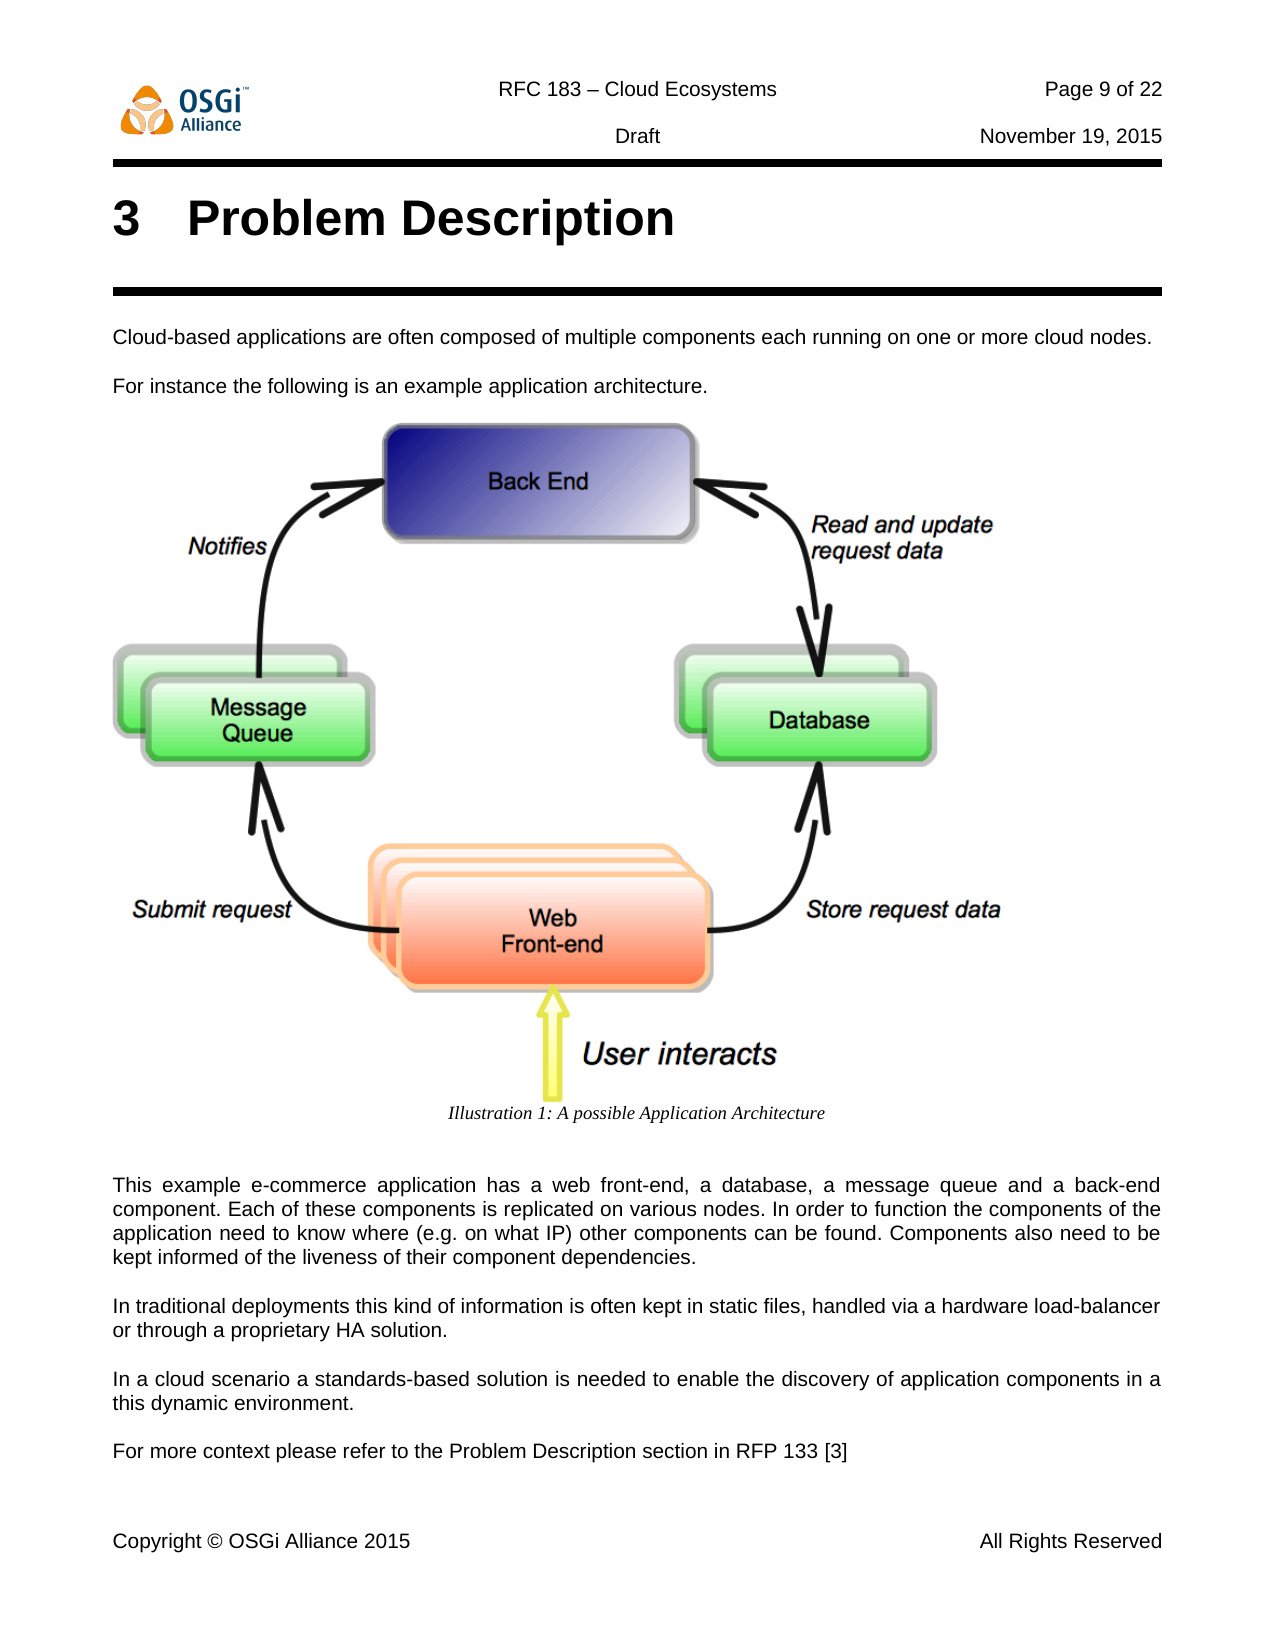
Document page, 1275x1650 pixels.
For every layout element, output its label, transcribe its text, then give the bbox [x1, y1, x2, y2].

picture [113, 78, 257, 142]
text Cloud-based applications are often composed of multiple components each running on one or more cloud nodes. [112, 325, 1162, 349]
text In traditional deployments this kind of information is often kept in static files, handled via a hardware load-balancer or through a proprietary HA solution. [112, 1293, 1162, 1341]
text This example e-commerce application has a web front-end, a database, a message queue and a back-end component. Each of these components is replicated on various nodes. In order to function the components of the application need to know where (e.g. on what IP) other components can be found. Components also need to be kept informed of the liveness of their component dependencies. [112, 1173, 1162, 1268]
subtitle Problem Description [112, 160, 1162, 296]
text For more context please refer to the Problem Description section in RFP 133 [3]. [112, 1439, 1162, 1463]
text Illustration : A possible Application Architecture [112, 1103, 1162, 1124]
picture [112, 422, 1163, 1103]
text In a cloud scenario a standards-based solution is needed to enable the discovery of application components in a this dynamic environment. [112, 1366, 1162, 1414]
text For instance the following is an example application architecture. [112, 374, 1162, 398]
